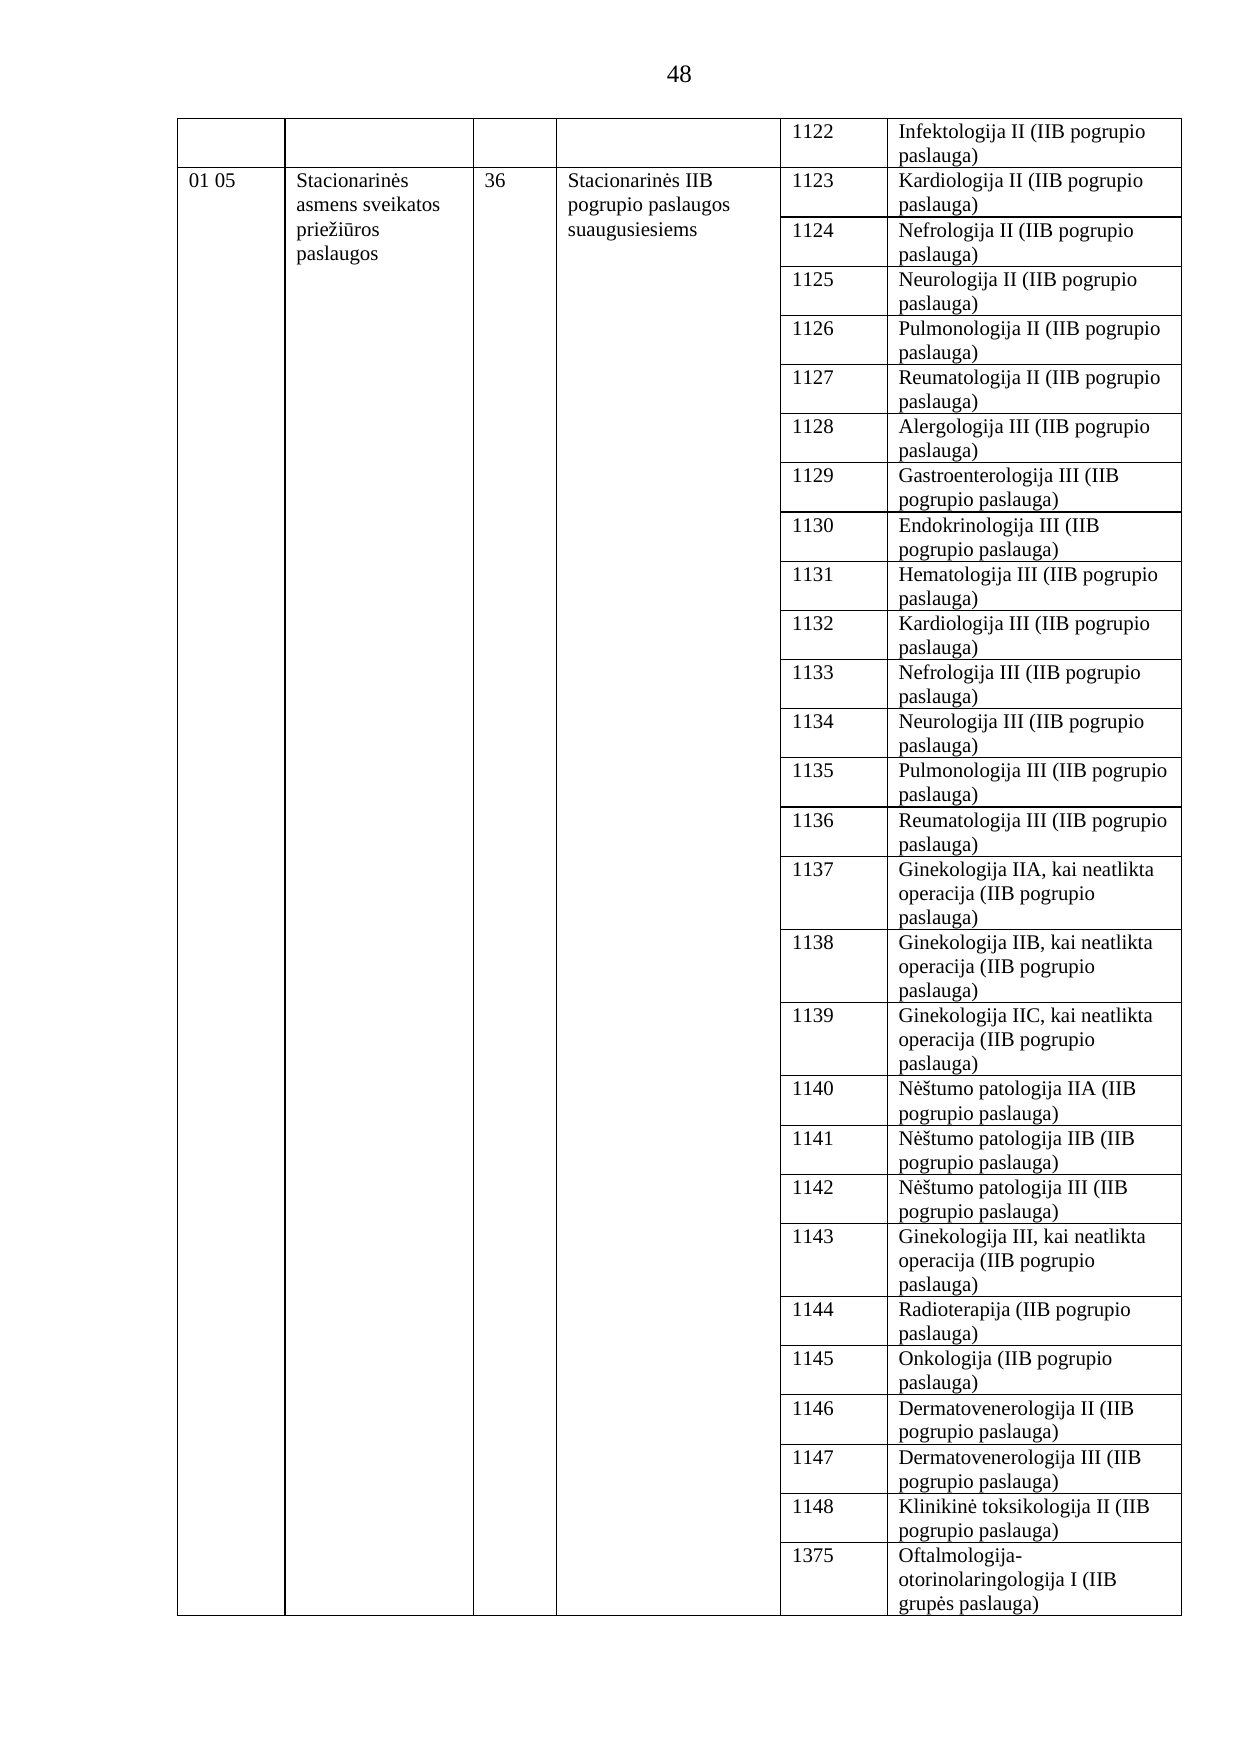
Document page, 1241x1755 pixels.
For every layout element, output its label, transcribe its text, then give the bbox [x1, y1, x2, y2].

table_cell [474, 119, 556, 167]
table_cell 1148 [781, 1494, 887, 1542]
table_cell 1144 [781, 1297, 887, 1345]
table_cell Ginekologija III, kai neatlikta operacija (IIB pogrupio paslauga) [888, 1224, 1181, 1296]
table_cell Kardiologija III (IIB pogrupio paslauga) [888, 611, 1181, 659]
table_cell 1134 [781, 709, 887, 757]
table_cell Ginekologija IIB, kai neatlikta operacija (IIB pogrupio paslauga) [888, 930, 1181, 1002]
table_cell 1145 [781, 1346, 887, 1394]
table_cell Dermatovenerologija II (IIB pogrupio paslauga) [888, 1395, 1181, 1443]
table_cell 1126 [781, 316, 887, 364]
table_cell Klinikinė toksikologija II (IIB pogrupio paslauga) [888, 1494, 1181, 1542]
table_cell Pulmonologija II (IIB pogrupio paslauga) [888, 316, 1181, 364]
table_cell 1132 [781, 611, 887, 659]
table_cell Oftalmologija-otorinolaringologija I (IIB grupės paslauga) [888, 1543, 1181, 1615]
table_cell 1142 [781, 1175, 887, 1223]
table_cell 1128 [781, 414, 887, 462]
table_cell Nėštumo patologija III (IIB pogrupio paslauga) [888, 1175, 1181, 1223]
table_cell Neurologija II (IIB pogrupio paslauga) [888, 267, 1181, 315]
table_cell [178, 119, 284, 167]
table_cell 1122 [781, 119, 887, 167]
table_cell 1137 [781, 857, 887, 929]
table_cell 1123 [781, 168, 887, 216]
table_cell 1130 [781, 513, 887, 561]
table_cell Alergologija III (IIB pogrupio paslauga) [888, 414, 1181, 462]
table_cell 1129 [781, 463, 887, 511]
table_cell [557, 119, 780, 167]
table_cell 1124 [781, 218, 887, 266]
table_cell 1375 [781, 1543, 887, 1615]
table_cell Radioterapija (IIB pogrupio paslauga) [888, 1297, 1181, 1345]
table_cell Dermatovenerologija III (IIB pogrupio paslauga) [888, 1445, 1181, 1493]
table_cell Ginekologija IIA, kai neatlikta operacija (IIB pogrupio paslauga) [888, 857, 1181, 929]
table_cell 1135 [781, 758, 887, 806]
table_cell Neurologija III (IIB pogrupio paslauga) [888, 709, 1181, 757]
table_cell 36 [474, 168, 556, 1615]
table_cell Hematologija III (IIB pogrupio paslauga) [888, 562, 1181, 610]
table_cell Nefrologija III (IIB pogrupio paslauga) [888, 660, 1181, 708]
table_cell Reumatologija III (IIB pogrupio paslauga) [888, 808, 1181, 856]
table_cell Onkologija (IIB pogrupio paslauga) [888, 1346, 1181, 1394]
table_cell Endokrinologija III (IIB pogrupio paslauga) [888, 513, 1181, 561]
table_cell 1139 [781, 1003, 887, 1075]
table_cell 1136 [781, 808, 887, 856]
table_cell 1125 [781, 267, 887, 315]
table_cell Ginekologija IIC, kai neatlikta operacija (IIB pogrupio paslauga) [888, 1003, 1181, 1075]
table_cell Nėštumo patologija IIB (IIB pogrupio paslauga) [888, 1126, 1181, 1174]
table_cell Reumatologija II (IIB pogrupio paslauga) [888, 365, 1181, 413]
table_cell Kardiologija II (IIB pogrupio paslauga) [888, 168, 1181, 216]
table_cell Nefrologija II (IIB pogrupio paslauga) [888, 218, 1181, 266]
table_cell 1147 [781, 1445, 887, 1493]
table_cell [286, 119, 473, 167]
table_cell 1141 [781, 1126, 887, 1174]
table_cell 1140 [781, 1076, 887, 1124]
table_cell Pulmonologija III (IIB pogrupio paslauga) [888, 758, 1181, 806]
table_cell 01 05 [178, 168, 284, 1615]
table_cell Nėštumo patologija IIA (IIB pogrupio paslauga) [888, 1076, 1181, 1124]
table_cell Stacionarinės asmens sveikatos priežiūros paslaugos [286, 168, 473, 1615]
table_cell 1138 [781, 930, 887, 1002]
table_cell 1127 [781, 365, 887, 413]
table_cell 1133 [781, 660, 887, 708]
table_cell Gastroenterologija III (IIB pogrupio paslauga) [888, 463, 1181, 511]
table_cell 1146 [781, 1395, 887, 1443]
table_cell 1131 [781, 562, 887, 610]
table_cell Stacionarinės IIB pogrupio paslaugos suaugusiesiems [557, 168, 780, 1615]
table_cell Infektologija II (IIB pogrupio paslauga) [888, 119, 1181, 167]
table_cell 1143 [781, 1224, 887, 1296]
